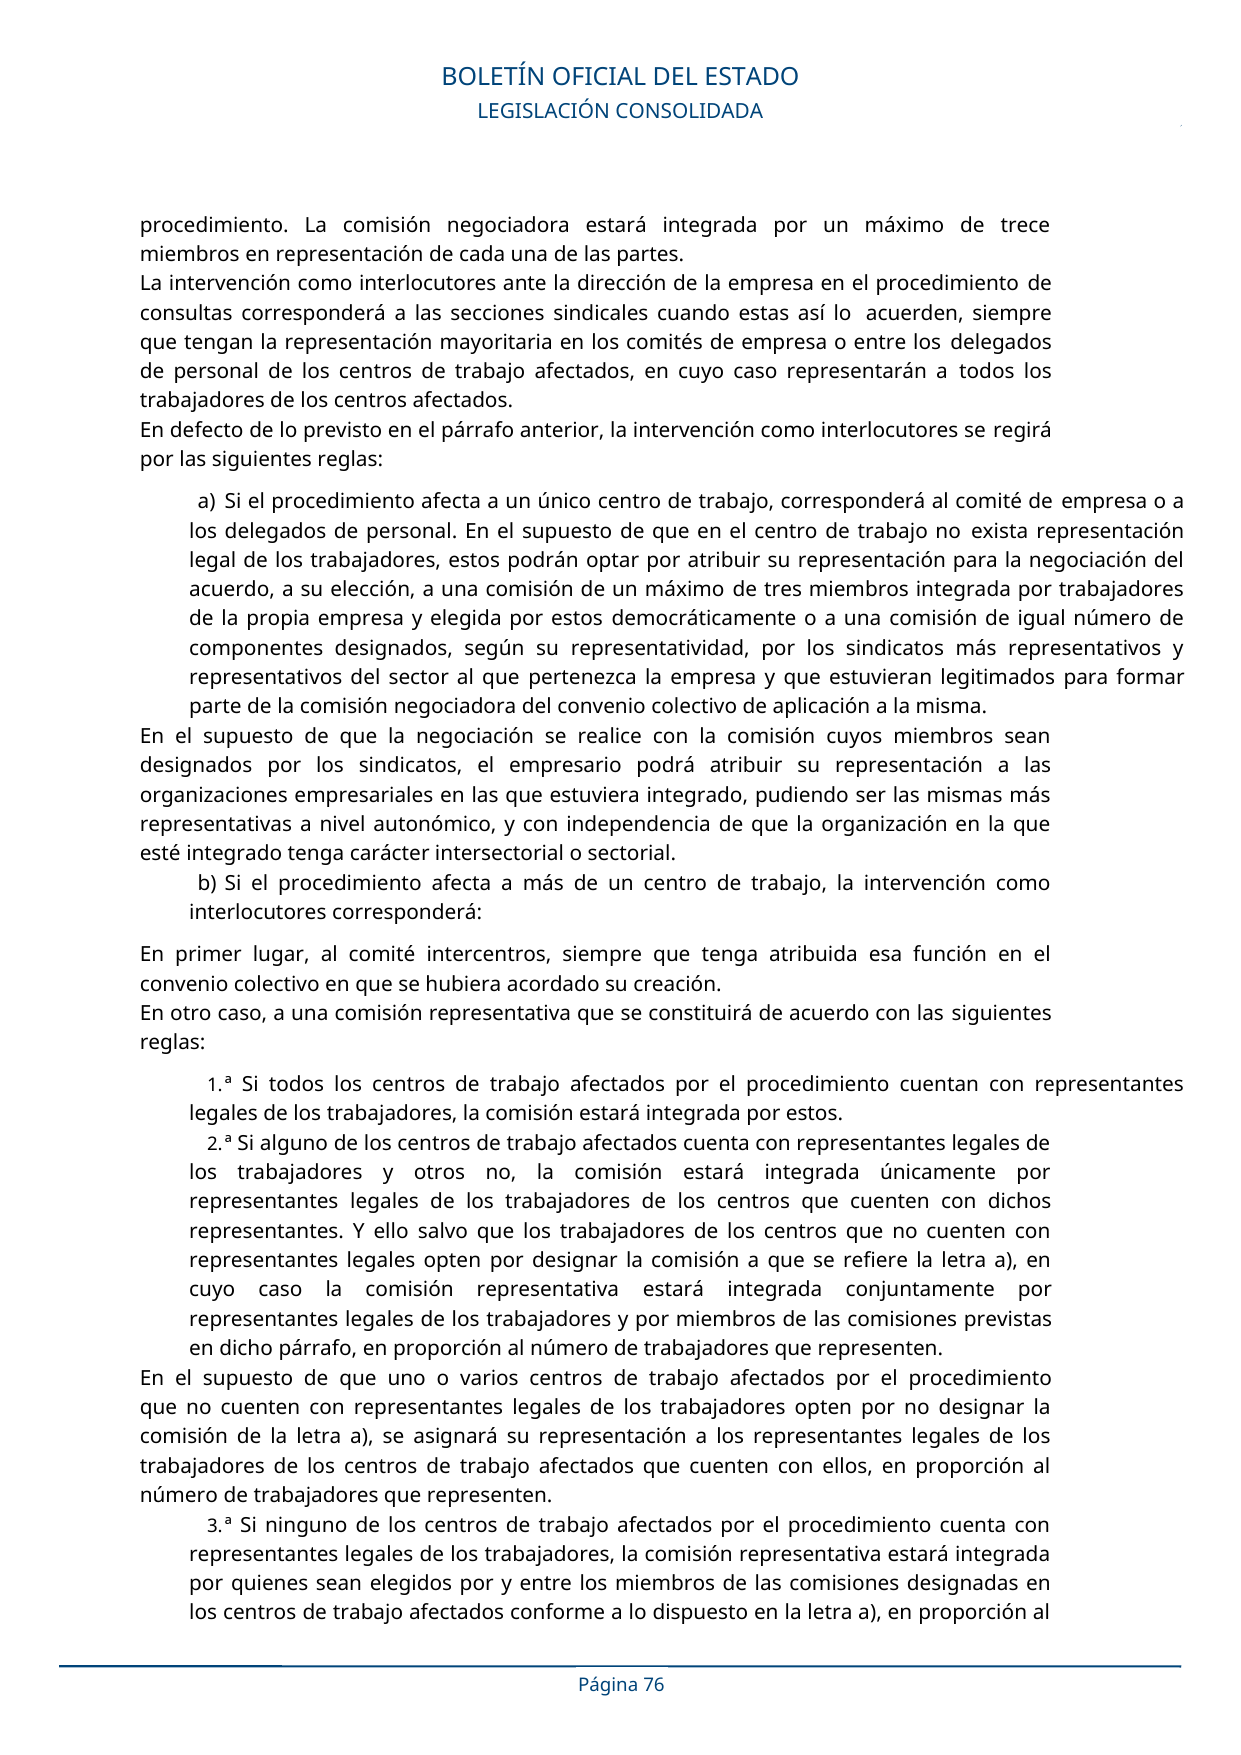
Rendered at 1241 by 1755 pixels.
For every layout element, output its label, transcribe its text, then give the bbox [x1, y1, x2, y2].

text En el supuesto de que uno o varios centros de trabajo afectados por el procedimiento que no cuenten con representantes legales de los trabajadores opten por no designar la comisión de la letra a), se asignará su representación a los representantes legales de los trabajadores de los centros de trabajo afectados que cuenten con ellos, en proporción al número de trabajadores que representen. [139, 1363, 1052, 1508]
text En defecto de lo previsto en el párrafo anterior, la intervención como interlocutores se regirá por las siguientes reglas: [139, 415, 1052, 473]
text En otro caso, a una comisión representativa que se constituirá de acuerdo con las siguientes reglas: [139, 998, 1052, 1056]
text procedimiento. La comisión negociadora estará integrada por un máximo de trece miembros en representación de cada una de las partes. [139, 210, 1052, 267]
list ª Si todos los centros de trabajo afectados por el procedimiento cuentan con representantes legales de los trabajadores, la comisión estará integrada por estos. [171, 1069, 1184, 1127]
list Si el procedimiento afecta a un único centro de trabajo, corresponderá al comité de empresa o a los delegados de personal. En el supuesto de que en el centro de trabajo no exista representación legal de los trabajadores, estos podrán optar por atribuir su representación para la negociación del acuerdo, a su elección, a una comisión de un máximo de tres miembros integrada por trabajadores de la propia empresa y elegida por estos democráticamente o a una comisión de igual número de componentes designados, según su representatividad, por los sindicatos más representativos y representativos del sector al que pertenezca la empresa y que estuvieran legitimados para formar parte de la comisión negociadora del convenio colectivo de aplicación a la misma. [162, 486, 1184, 720]
list ª Si alguno de los centros de trabajo afectados cuenta con representantes legales de los trabajadores y otros no, la comisión estará integrada únicamente por representantes legales de los trabajadores de los centros que cuenten con dichos representantes. Y ello salvo que los trabajadores de los centros que no cuenten con representantes legales opten por designar la comisión a que se refiere la letra a), en cuyo caso la comisión representativa estará integrada conjuntamente por representantes legales de los trabajadores y por miembros de las comisiones previstas en dicho párrafo, en proporción al número de trabajadores que representen. [171, 1128, 1052, 1361]
list ª Si ninguno de los centros de trabajo afectados por el procedimiento cuenta con representantes legales de los trabajadores, la comisión representativa estará integrada por quienes sean elegidos por y entre los miembros de las comisiones designadas en los centros de trabajo afectados conforme a lo dispuesto en la letra a), en proporción al [171, 1510, 1052, 1626]
text En primer lugar, al comité intercentros, siempre que tenga atribuida esa función en el convenio colectivo en que se hubiera acordado su creación. [139, 939, 1052, 997]
text La intervención como interlocutores ante la dirección de la empresa en el procedimiento de consultas corresponderá a las secciones sindicales cuando estas así lo acuerden, siempre que tengan la representación mayoritaria en los comités de empresa o entre los delegados de personal de los centros de trabajo afectados, en cuyo caso representarán a todos los trabajadores de los centros afectados. [139, 268, 1052, 414]
text En el supuesto de que la negociación se realice con la comisión cuyos miembros sean designados por los sindicatos, el empresario podrá atribuir su representación a las organizaciones empresariales en las que estuviera integrado, pudiendo ser las mismas más representativas a nivel autonómico, y con independencia de que la organización en la que esté integrado tenga carácter intersectorial o sectorial. [139, 721, 1052, 867]
list Si el procedimiento afecta a más de un centro de trabajo, la intervención como interlocutores corresponderá: [162, 868, 1052, 926]
